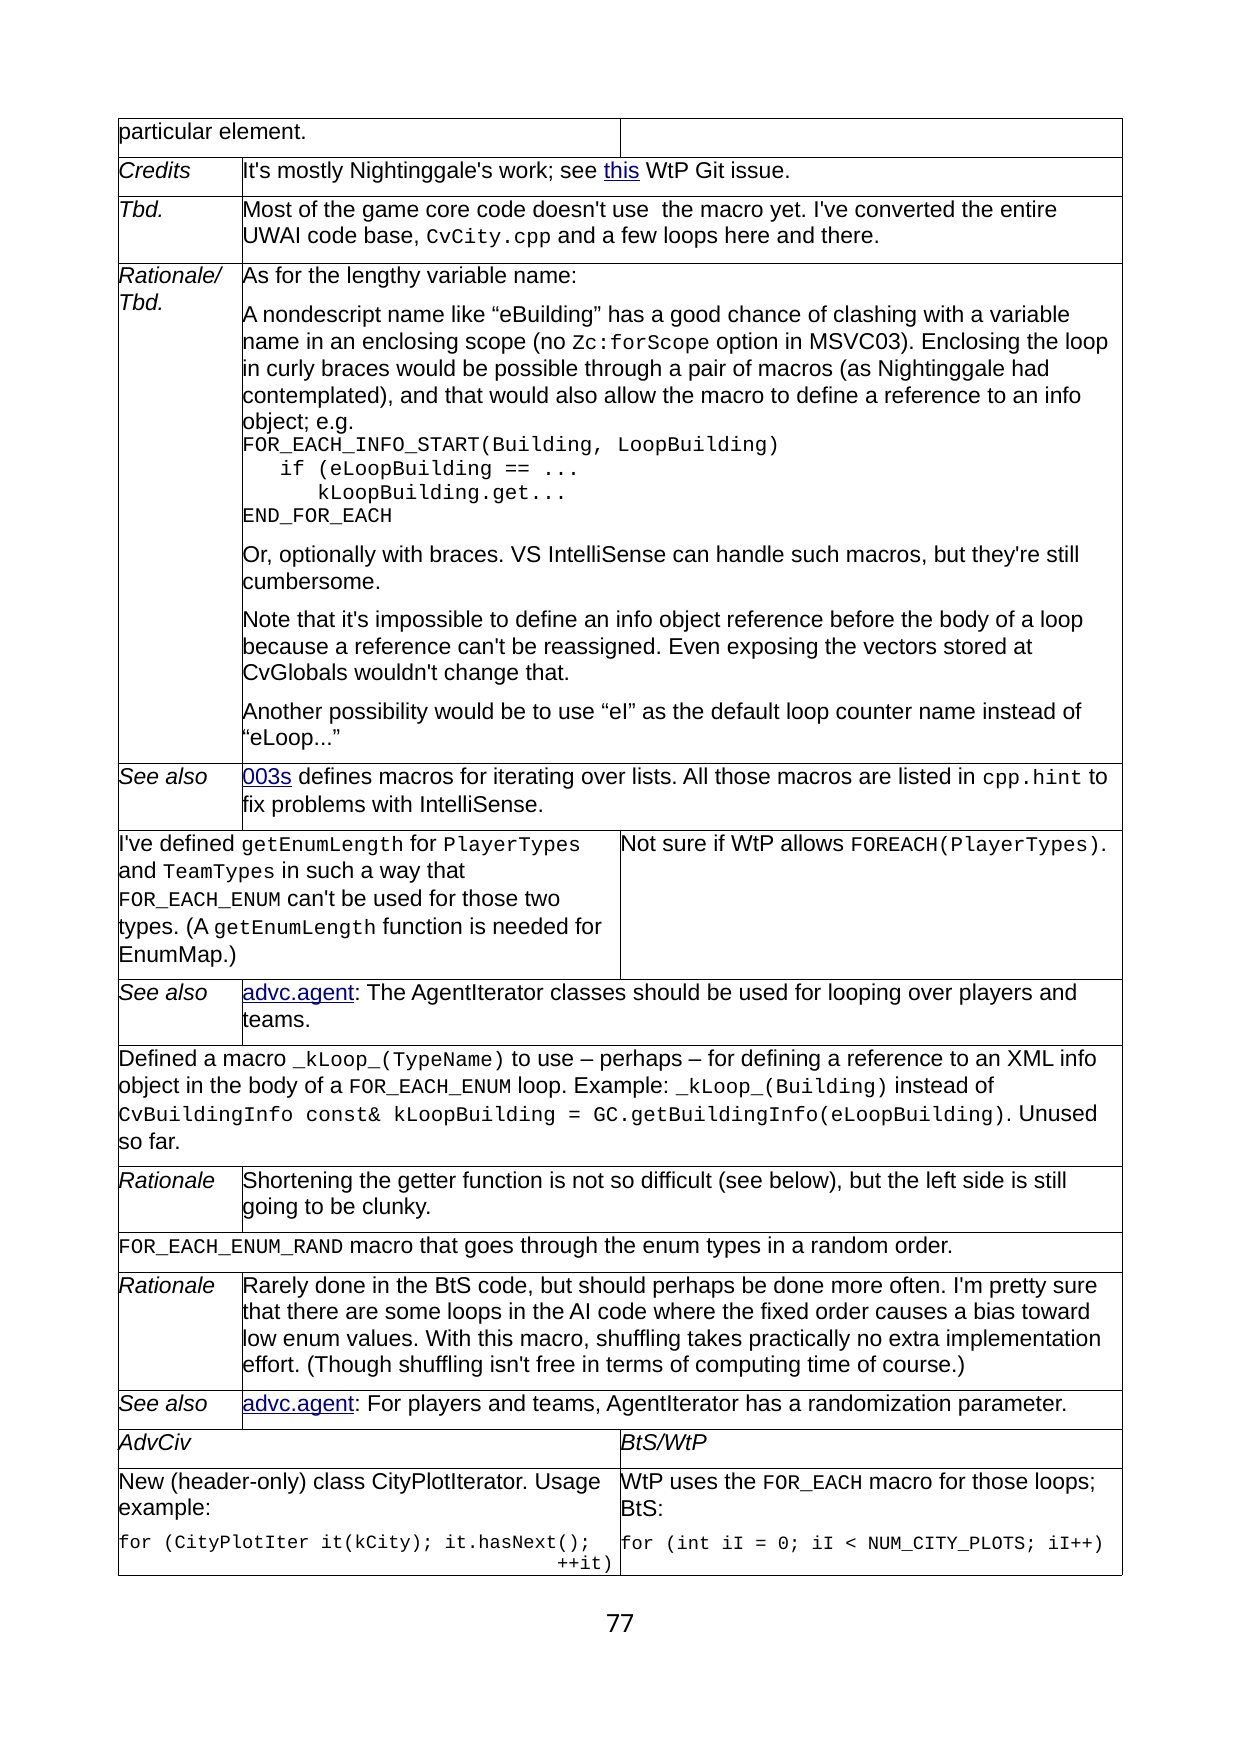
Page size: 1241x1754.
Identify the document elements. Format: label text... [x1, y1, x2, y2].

table_cell Rationale [119, 1167, 242, 1232]
table_cell BtS/WtP [621, 1430, 1122, 1467]
table_cell Not sure if WtP allows FOREACH(PlayerTypes). [621, 831, 1122, 979]
table_cell [621, 119, 1122, 157]
table_cell 003s defines macros for iterating over lists. All those macros are listed in cpp.hint to fix problems with IntelliSense. [243, 764, 1122, 829]
table_cell Rationale/ Tbd. [119, 264, 242, 763]
table_cell Rationale [119, 1273, 242, 1390]
table_cell Rarely done in the BtS code, but should perhaps be done more often. I'm pretty sure that there are some loops in the AI code where the fixed order causes a bias toward low enum values. With this macro, shuffling takes practically no extra implementation effort. (Though shuffling isn't free in terms of computing time of course.) [243, 1273, 1122, 1390]
table_cell advc.agent: The AgentIterator classes should be used for looping over players and teams. [243, 980, 1122, 1044]
table_cell I've defined getEnumLength for PlayerTypes and TeamTypes in such a way that FOR_EACH_ENUM can't be used for those two types. (A getEnumLength function is needed for EnumMap.) [119, 831, 620, 979]
table_cell See also [119, 1391, 242, 1429]
table_cell See also [119, 764, 242, 829]
table_cell particular element. [119, 119, 620, 157]
table_cell advc.agent: For players and teams, AgentIterator has a randomization parameter. [243, 1391, 1122, 1429]
table_cell Defined a macro _kLoop_(TypeName) to use – perhaps – for defining a reference to an XML info object in the body of a FOR_EACH_ENUM loop. Example: _kLoop_(Building) instead of CvBuildingInfo const& kLoopBuilding = GC.getBuildingInfo(eLoopBuilding). Unused so far. [119, 1046, 1122, 1166]
table_cell Tbd. [119, 197, 242, 262]
table_cell AdvCiv [119, 1430, 620, 1467]
table_cell WtP uses the FOR_EACH macro for those loops; BtS: for (int iI = 0; iI < NUM_CITY_PLOTS; iI++) [621, 1469, 1122, 1575]
table_cell FOR_EACH_ENUM_RAND macro that goes through the enum types in a random order. [119, 1233, 1122, 1272]
table_cell It's mostly Nightinggale's work; see this WtP Git issue. [243, 158, 1122, 196]
table_cell Most of the game core code doesn't use the macro yet. I've converted the entire UWAI code base, CvCity.cpp and a few loops here and there. [243, 197, 1122, 262]
table_cell New (header-only) class CityPlotIterator. Usage example: for (CityPlotIter it(kCity); it.hasNext(); ++it) [119, 1469, 620, 1575]
table_cell See also [119, 980, 242, 1044]
table_cell As for the lengthy variable name: A nondescript name like “eBuilding” has a good chance of clashing with a variable name in an enclosing scope (no Zc:forScope option in MSVC03). Enclosing the loop in curly braces would be possible through a pair of macros (as Nightinggale had contemplated), and that would also allow the macro to define a reference to an info object; e.g. FOR_EACH_INFO_START(Building, LoopBuilding) if (eLoopBuilding == ... kLoopBuilding.get... END_FOR_EACH Or, optionally with braces. VS IntelliSense can handle such macros, but they're still cumbersome. Note that it's impossible to define an info object reference before the body of a loop because a reference can't be reassigned. Even exposing the vectors stored at CvGlobals wouldn't change that. Another possibility would be to use “eI” as the default loop counter name instead of “eLoop...” [243, 264, 1122, 763]
table_cell Credits [119, 158, 242, 196]
table_cell Shortening the getter function is not so difficult (see below), but the left side is still going to be clunky. [243, 1167, 1122, 1232]
